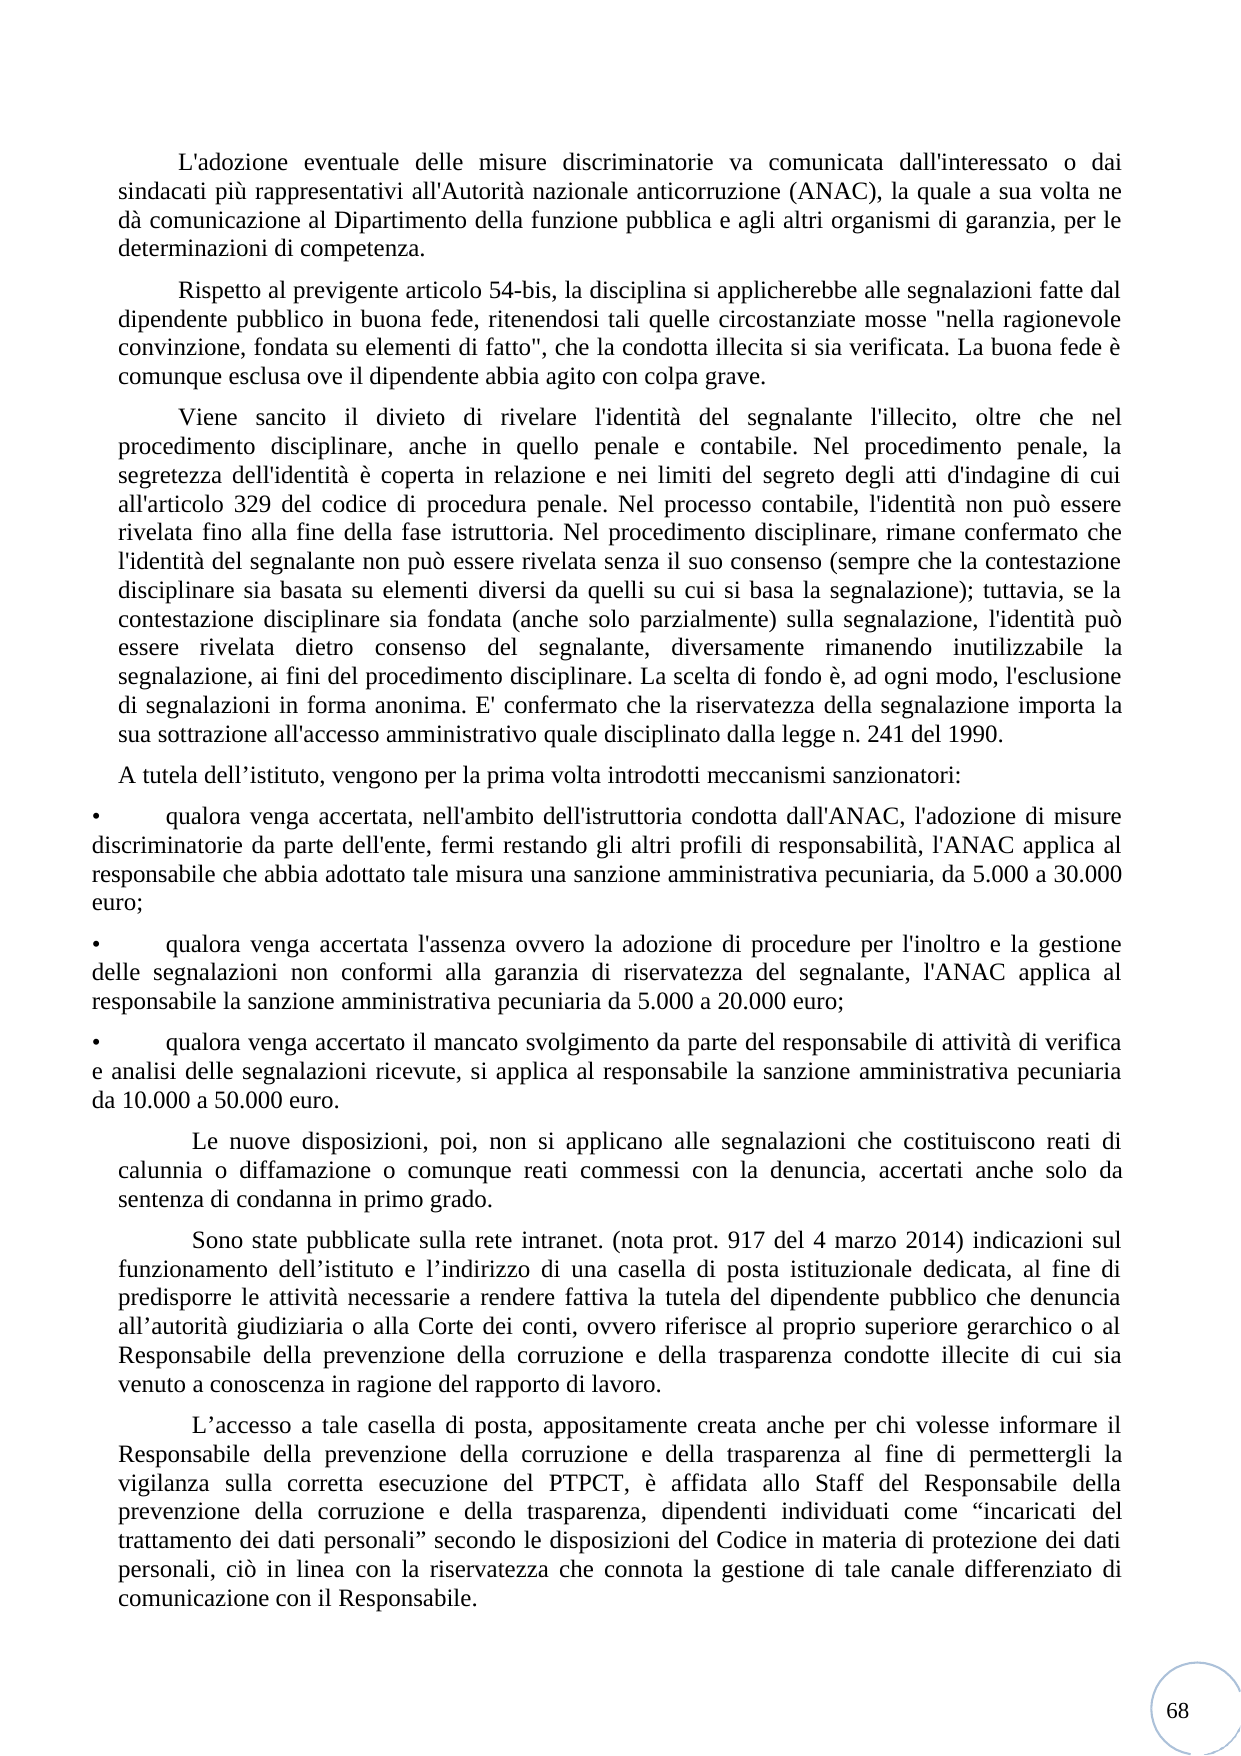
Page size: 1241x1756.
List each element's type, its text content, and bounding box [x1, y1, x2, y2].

list qualora venga accertata l'assenza ovvero la adozione di procedure per l'inoltro e la gestione delle segnalazioni non conformi alla garanzia di riservatezza del segnalante, l'ANAC applica al responsabile la sanzione amministrativa pecuniaria da 5.000 a 20.000 euro; [92, 929, 1122, 1015]
list qualora venga accertato il mancato svolgimento da parte del responsabile di attività di verifica e analisi delle segnalazioni ricevute, si applica al responsabile la sanzione amministrativa pecuniaria da 10.000 a 50.000 euro. [92, 1027, 1122, 1114]
text A tutela dell’istituto, vengono per la prima volta introdotti meccanismi sanzionatori: [118, 760, 1147, 789]
text Rispetto al previgente articolo 54-bis, la disciplina si applicherebbe alle segnalazioni fatte dal dipendente pubblico in buona fede, ritenendosi tali quelle circostanziate mosse "nella ragionevole convinzione, fondata su elementi di fatto", che la condotta illecita si sia verificata. La buona fede è comunque esclusa ove il dipendente abbia agito con colpa grave. [118, 275, 1123, 390]
text Viene sancito il divieto di rivelare l'identità del segnalante l'illecito, oltre che nel procedimento disciplinare, anche in quello penale e contabile. Nel procedimento penale, la segretezza dell'identità è coperta in relazione e nei limiti del segreto degli atti d'indagine di cui all'articolo 329 del codice di procedura penale. Nel processo contabile, l'identità non può essere rivelata fino alla fine della fase istruttoria. Nel procedimento disciplinare, rimane confermato che l'identità del segnalante non può essere rivelata senza il suo consenso (sempre che la contestazione disciplinare sia basata su elementi diversi da quelli su cui si basa la segnalazione); tuttavia, se la contestazione disciplinare sia fondata (anche solo parzialmente) sulla segnalazione, l'identità può essere rivelata dietro consenso del segnalante, diversamente rimanendo inutilizzabile la segnalazione, ai fini del procedimento disciplinare. La scelta di fondo è, ad ogni modo, l'esclusione di segnalazioni in forma anonima. E' confermato che la riservatezza della segnalazione importa la sua sottrazione all'accesso amministrativo quale disciplinato dalla legge n. 241 del 1990. [118, 402, 1122, 747]
list qualora venga accertata, nell'ambito dell'istruttoria condotta dall'ANAC, l'adozione di misure discriminatorie da parte dell'ente, fermi restando gli altri profili di responsabilità, l'ANAC applica al responsabile che abbia adottato tale misura una sanzione amministrativa pecuniaria, da 5.000 a 30.000 euro; [92, 801, 1123, 916]
text Le nuove disposizioni, poi, non si applicano alle segnalazioni che costituiscono reati di calunnia o diffamazione o comunque reati commessi con la denuncia, accertati anche solo da sentenza di condanna in primo grado. [118, 1126, 1123, 1212]
text Sono state pubblicate sulla rete intranet. (nota prot. 917 del 4 marzo 2014) indicazioni sul funzionamento dell’istituto e l’indirizzo di una casella di posta istituzionale dedicata, al fine di predisporre le attività necessarie a rendere fattiva la tutela del dipendente pubblico che denuncia all’autorità giudiziaria o alla Corte dei conti, ovvero riferisce al proprio superiore gerarchico o al Responsabile della prevenzione della corruzione e della trasparenza condotte illecite di cui sia venuto a conoscenza in ragione del rapporto di lavoro. [118, 1225, 1122, 1397]
text L'adozione eventuale delle misure discriminatorie va comunicata dall'interessato o dai sindacati più rappresentativi all'Autorità nazionale anticorruzione (ANAC), la quale a sua volta ne dà comunicazione al Dipartimento della funzione pubblica e agli altri organismi di garanzia, per le determinazioni di competenza. [118, 147, 1122, 262]
text L’accesso a tale casella di posta, appositamente creata anche per chi volesse informare il Responsabile della prevenzione della corruzione e della trasparenza al fine di permettergli la vigilanza sulla corretta esecuzione del PTPCT, è affidata allo Staff del Responsabile della prevenzione della corruzione e della trasparenza, dipendenti individuati come “incaricati del trattamento dei dati personali” secondo le disposizioni del Codice in materia di protezione dei dati personali, ciò in linea con la riservatezza che connota la gestione di tale canale differenziato di comunicazione con il Responsabile. [118, 1410, 1123, 1611]
